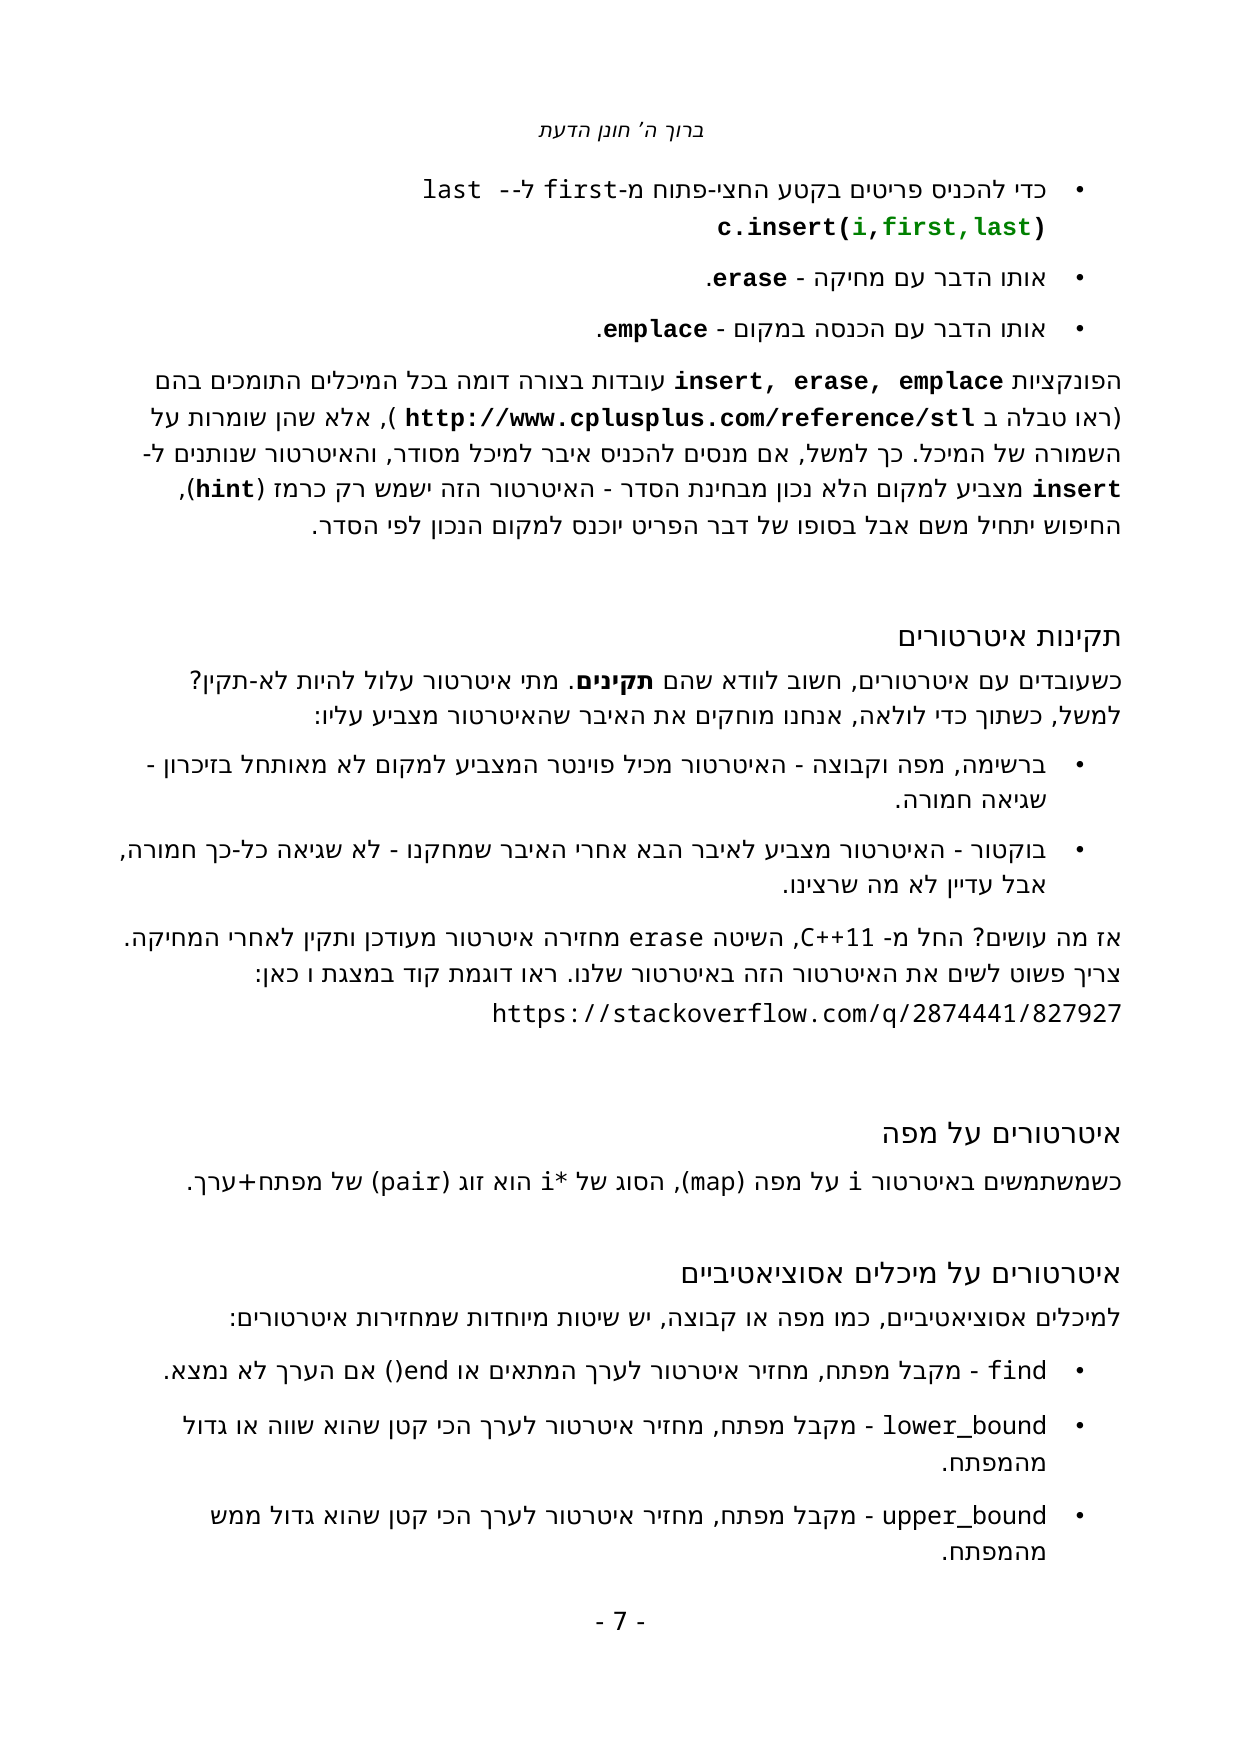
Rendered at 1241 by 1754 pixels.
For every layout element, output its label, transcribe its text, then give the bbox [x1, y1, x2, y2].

list כדי להכניס פריטים בקטע החצי-פתוח מ-first ל-last - c.insert(i,first,last) [118, 172, 1084, 242]
list find - מקבל מפתח, מחזיר איטרטור לערך המתאים או end() אם הערך לא נמצא. [118, 1352, 1084, 1386]
list בוקטור - האיטרטור מצביע לאיבר הבא אחרי האיבר שמחקנו - לא שגיאה כל-כך חמורה, אבל עדיין לא מה שרצינו. [118, 835, 1084, 899]
text אז מה עושים? החל מ- C++11, השיטה erase מחזירה איטרטור מעודכן ותקין לאחרי המחיקה. צריך פשוט לשים את האיטרטור הזה באיטרטור שלנו. ראו דוגמת קוד במצגת ו כאן: https://stackoverflow.com/q/2874441/827927 [118, 920, 1122, 1029]
text הפונקציות insert, erase, emplace עובדות בצורה דומה בכל המיכלים התומכים בהם (ראו טבלה ב http://www.cplusplus.com/reference/stl ), אלא שהן שומרות על השמורה של המיכל. כך למשל, אם מנסים להכניס איבר למיכל מסודר, והאיטרטור שנותנים ל-insert מצביע למקום הלא נכון מבחינת הסדר - האיטרטור הזה ישמש רק כרמז (hint), החיפוש יתחיל משם אבל בסופו של דבר הפריט יוכנס למקום הנכון לפי הסדר. [118, 366, 1122, 540]
text למיכלים אסוציאטיביים, כמו מפה או קבוצה, יש שיטות מיוחדות שמחזירות איטרטורים: [118, 1303, 1122, 1332]
subtitle איטרטורים על מיכלים אסוציאטיביים [118, 1256, 1122, 1290]
list upper_bound - מקבל מפתח, מחזיר איטרטור לערך הכי קטן שהוא גדול ממש מהמפתח. [118, 1497, 1084, 1566]
list ברשימה, מפה וקבוצה - האיטרטור מכיל פוינטר המצביע למקום לא מאותחל בזיכרון - שגיאה חמורה. [118, 751, 1084, 815]
list lower_bound - מקבל מפתח, מחזיר איטרטור לערך הכי קטן שהוא שווה או גדול מהמפתח. [118, 1408, 1084, 1477]
subtitle תקינות איטרטורים [118, 619, 1122, 653]
text כשמשתמשים באיטרטור i על מפה (map), הסוג של *i הוא זוג (pair) של מפתח+ערך. [118, 1163, 1122, 1197]
text כש­עובדים עם איטרטורים, חשוב לוודא שהם תקינים. מתי איטרטור עלול להיות לא-תקין? למשל, כשתוך כדי לולאה, אנחנו מוחקים את האיבר שהאיטרטור מצביע עליו: [118, 666, 1122, 730]
list אותו הדבר עם מחיקה - erase. [118, 263, 1084, 294]
list אותו הדבר עם הכנסה במקום - emplace. [118, 315, 1084, 345]
subtitle איטרטורים על מפה [118, 1117, 1122, 1151]
